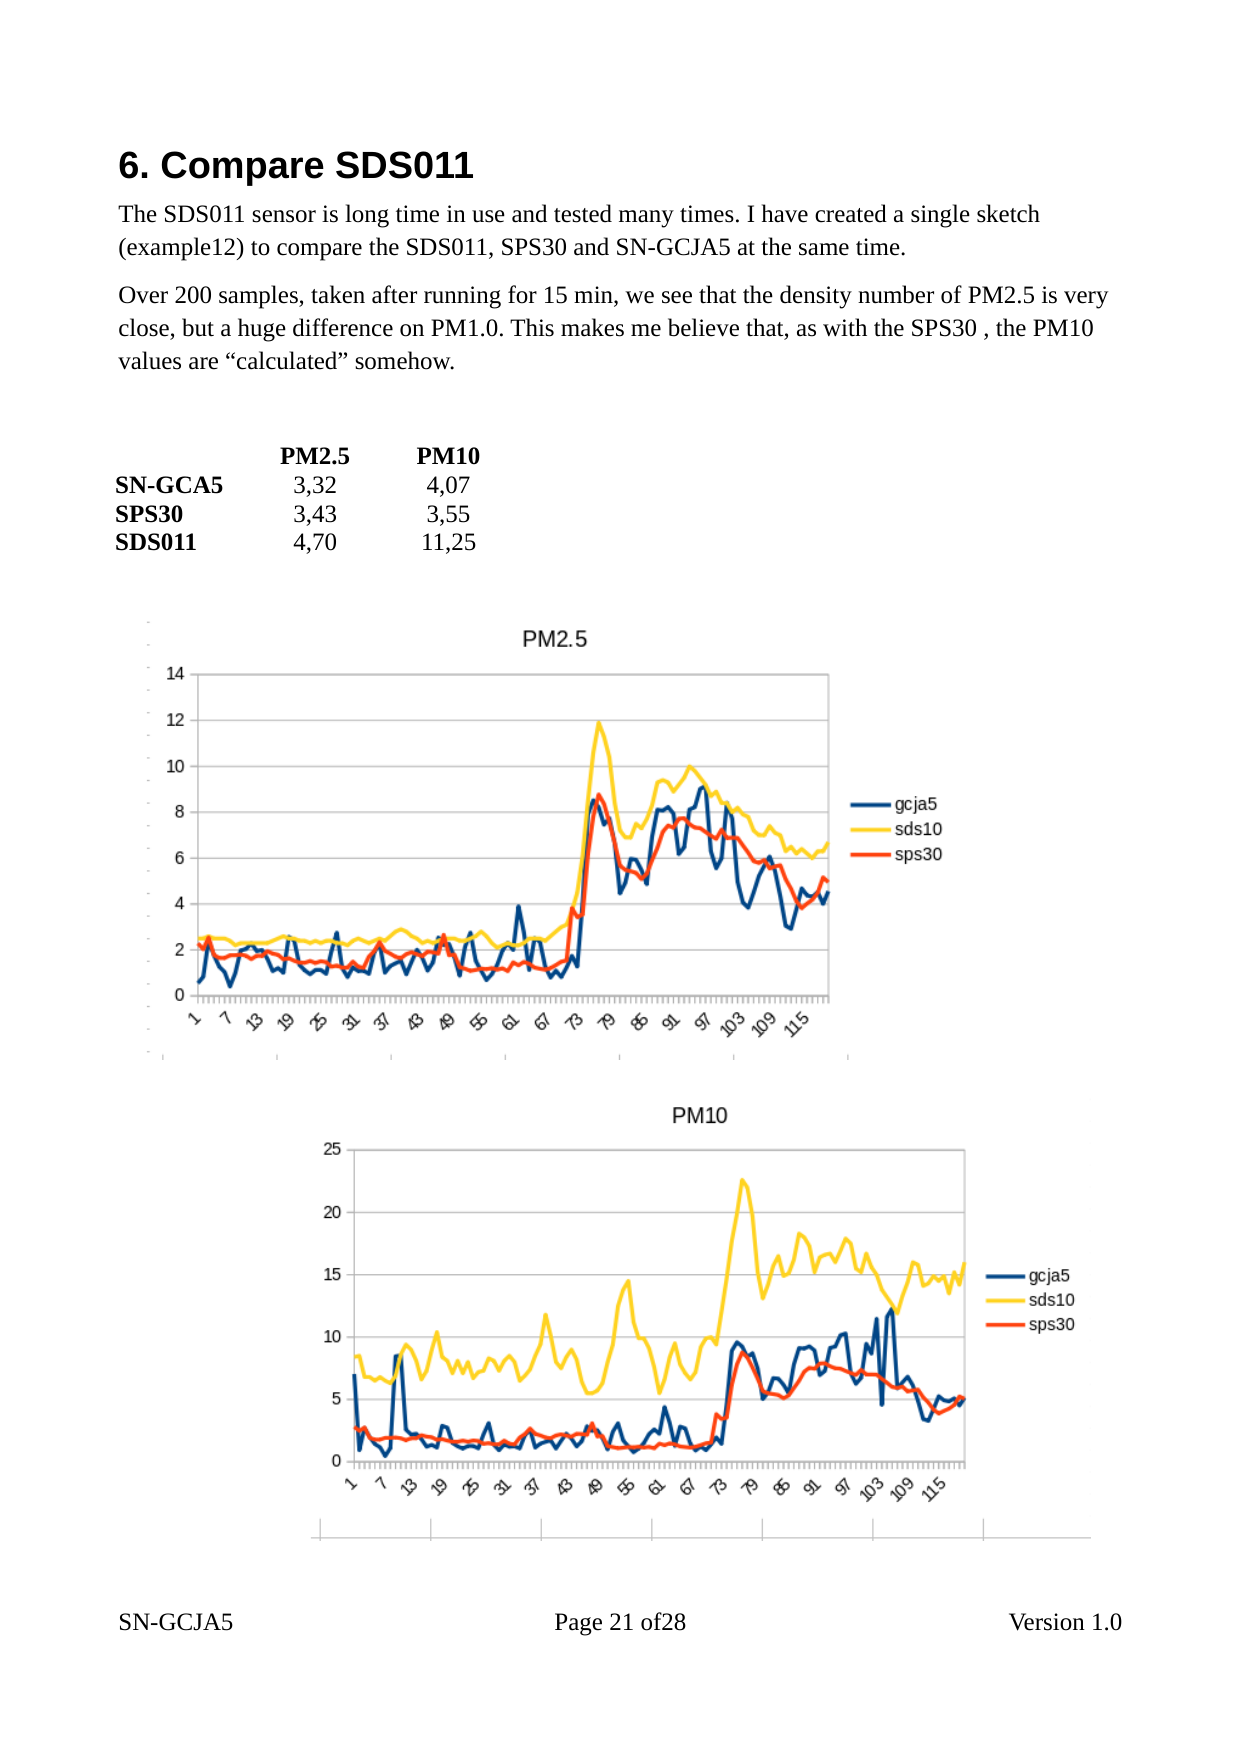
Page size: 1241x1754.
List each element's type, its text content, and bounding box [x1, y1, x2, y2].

text Over 200 samples, taken after running for 15 min, we see that the density number of PM2.5 is very close, but a huge difference on PM1.0. This makes me believe that, as with the SPS30 , the PM10 values are “calculated” somehow. [118, 280, 1122, 375]
table_cell 3,55 [382, 499, 515, 527]
table_cell 4,07 [382, 470, 515, 499]
table_cell 3,32 [248, 470, 382, 499]
table_cell 11,25 [382, 528, 515, 556]
picture [310, 1084, 1091, 1541]
table_cell 3,43 [248, 499, 382, 527]
table_cell SN-GCA5 [112, 470, 248, 499]
table_header PM2.5 [248, 441, 382, 470]
subtitle 6. Compare SDS011 [118, 143, 1122, 187]
table_header PM10 [382, 441, 515, 470]
text The SDS011 sensor is long time in use and tested many times. I have created a single sketch (example12) to compare the SDS011, SPS30 and SN-GCJA5 at the same time. [118, 199, 1122, 261]
picture [146, 608, 954, 1060]
table_cell 4,70 [248, 528, 382, 556]
table_header [112, 441, 248, 470]
table_cell SPS30 [112, 499, 248, 527]
table_cell SDS011 [112, 528, 248, 556]
